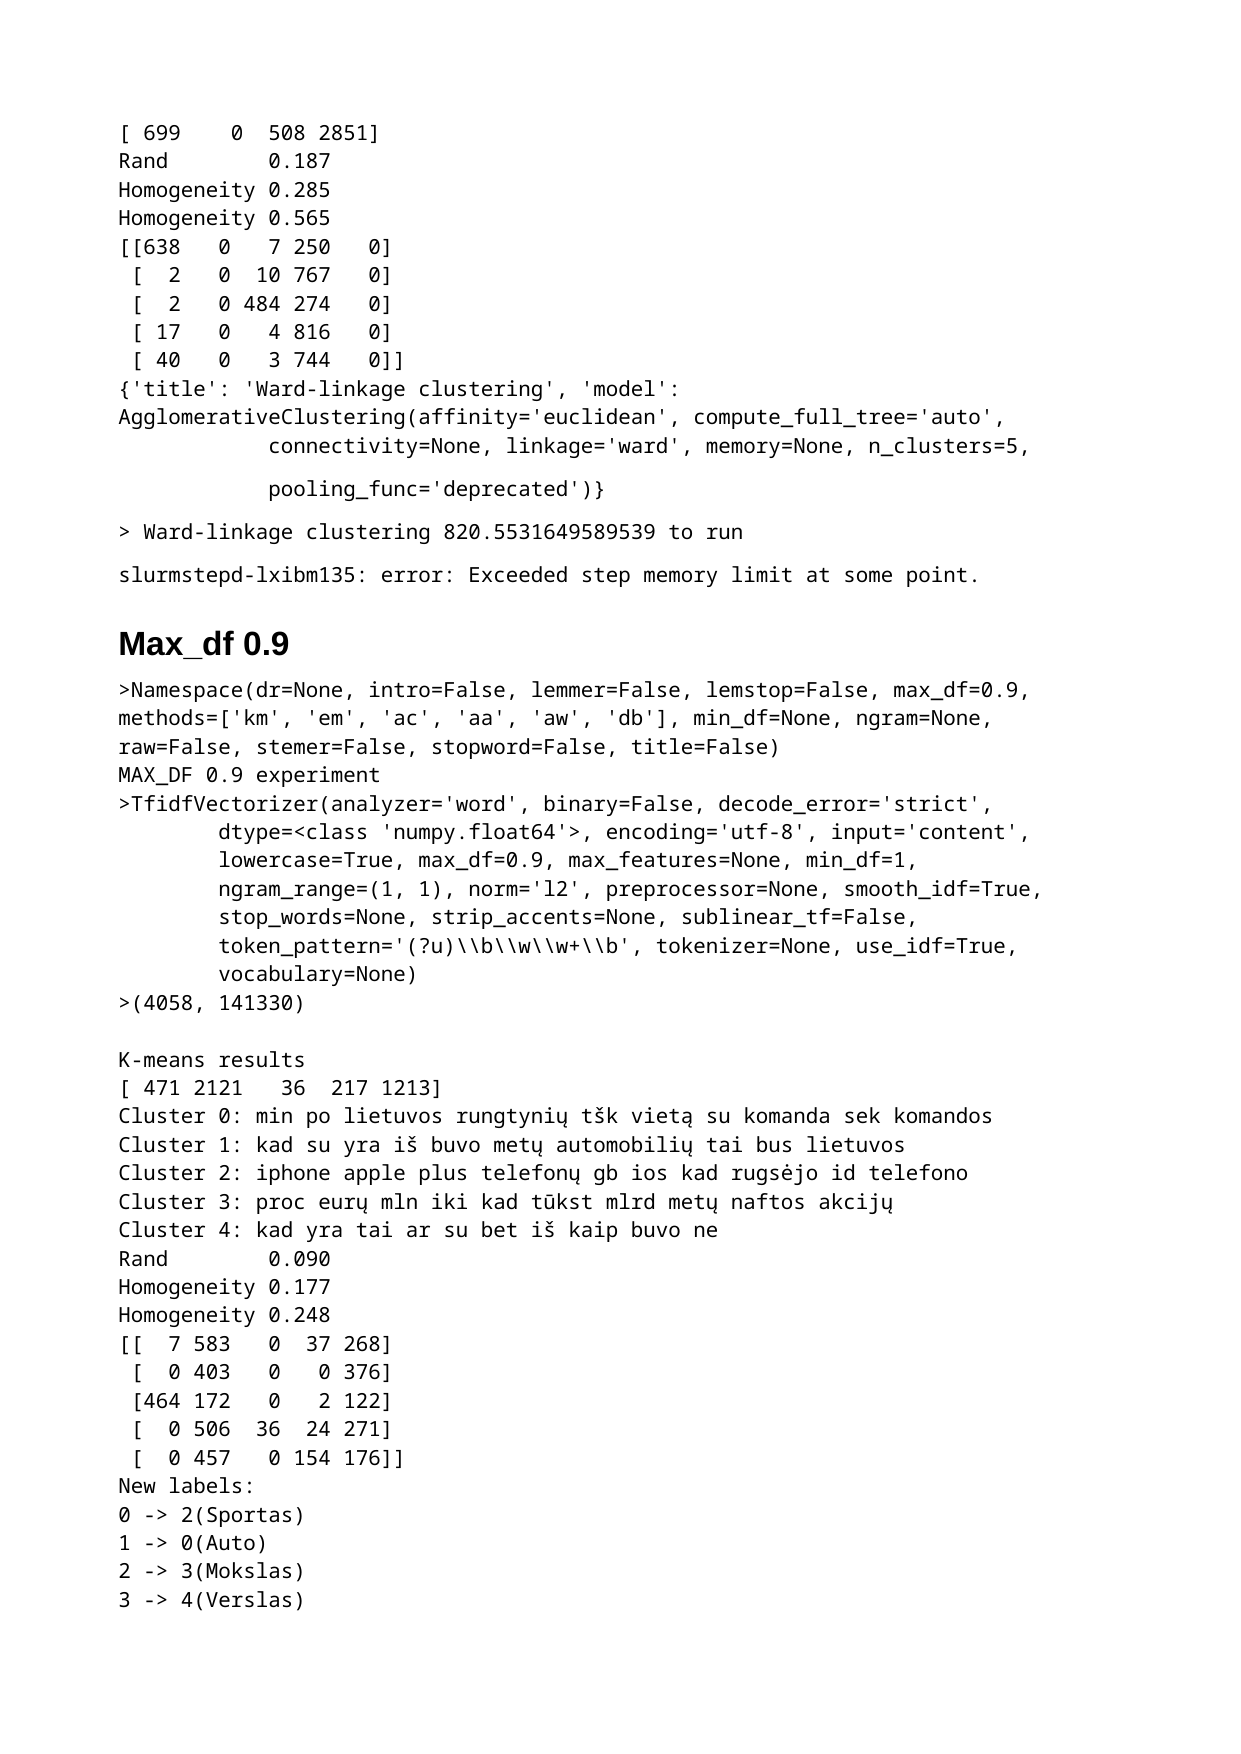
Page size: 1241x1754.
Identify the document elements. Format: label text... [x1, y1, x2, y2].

text [ 2 0 484 274 0] [118, 289, 1122, 317]
text slurmstepd-lxibm135: error: Exceeded step memory limit at some point. [118, 560, 1122, 588]
text pooling_func='deprecated')} [118, 474, 1122, 502]
text [ 0 403 0 0 376] [118, 1357, 1122, 1386]
text > Ward-linkage clustering 820.5531649589539 to run [118, 517, 1122, 545]
text >TfidfVectorizer(analyzer='word', binary=False, decode_error='strict', [118, 789, 1122, 817]
text Homogeneity 0.565 [118, 203, 1122, 232]
text 3 -> 4(Verslas) [118, 1585, 1122, 1613]
text token_pattern='(?u)\\b\\w\\w+\\b', tokenizer=None, use_idf=True, [118, 931, 1122, 959]
text [ 699 0 508 2851] [118, 118, 1122, 147]
text vocabulary=None) [118, 959, 1122, 988]
text 1 -> 0(Auto) [118, 1528, 1122, 1557]
text [ 471 2121 36 217 1213] [118, 1073, 1122, 1102]
text Homogeneity 0.177 [118, 1272, 1122, 1301]
text Rand 0.187 [118, 147, 1122, 175]
text Cluster 2: iphone apple plus telefonų gb ios kad rugsėjo id telefono [118, 1158, 1122, 1187]
text lowercase=True, max_df=0.9, max_features=None, min_df=1, [118, 846, 1122, 874]
text [[ 7 583 0 37 268] [118, 1329, 1122, 1357]
text [ 40 0 3 744 0]] [118, 346, 1122, 374]
subtitle Max_df 0.9 [118, 624, 1122, 662]
text connectivity=None, linkage='ward', memory=None, n_clusters=5, [118, 431, 1122, 459]
text >Namespace(dr=None, intro=False, lemmer=False, lemstop=False, max_df=0.9, methods=['km', 'em', 'ac', 'aa', 'aw', 'db'], min_df=None, ngram=None, raw=False, stemer=False, stopword=False, title=False) [118, 675, 1122, 760]
text New labels: [118, 1471, 1122, 1500]
text >(4058, 141330) [118, 988, 1122, 1016]
text Homogeneity 0.248 [118, 1301, 1122, 1329]
text [[638 0 7 250 0] [118, 232, 1122, 260]
text 0 -> 2(Sportas) [118, 1500, 1122, 1528]
text [464 172 0 2 122] [118, 1386, 1122, 1414]
text Cluster 0: min po lietuvos rungtynių tšk vietą su komanda sek komandos [118, 1102, 1122, 1130]
text dtype=<class 'numpy.float64'>, encoding='utf-8', input='content', [118, 817, 1122, 846]
text 2 -> 3(Mokslas) [118, 1557, 1122, 1585]
text Homogeneity 0.285 [118, 175, 1122, 203]
text stop_words=None, strip_accents=None, sublinear_tf=False, [118, 902, 1122, 931]
text {'title': 'Ward-linkage clustering', 'model': AgglomerativeClustering(affinity='euclidean', compute_full_tree='auto', [118, 374, 1122, 431]
text [ 0 506 36 24 271] [118, 1414, 1122, 1443]
text Cluster 4: kad yra tai ar su bet iš kaip buvo ne [118, 1215, 1122, 1244]
text [ 2 0 10 767 0] [118, 260, 1122, 289]
text ngram_range=(1, 1), norm='l2', preprocessor=None, smooth_idf=True, [118, 874, 1122, 902]
text MAX_DF 0.9 experiment [118, 760, 1122, 789]
text Cluster 1: kad su yra iš buvo metų automobilių tai bus lietuvos [118, 1130, 1122, 1158]
text [ 17 0 4 816 0] [118, 317, 1122, 346]
text Rand 0.090 [118, 1244, 1122, 1272]
text Cluster 3: proc eurų mln iki kad tūkst mlrd metų naftos akcijų [118, 1187, 1122, 1215]
text K-means results [118, 1045, 1122, 1073]
text [ 0 457 0 154 176]] [118, 1443, 1122, 1471]
